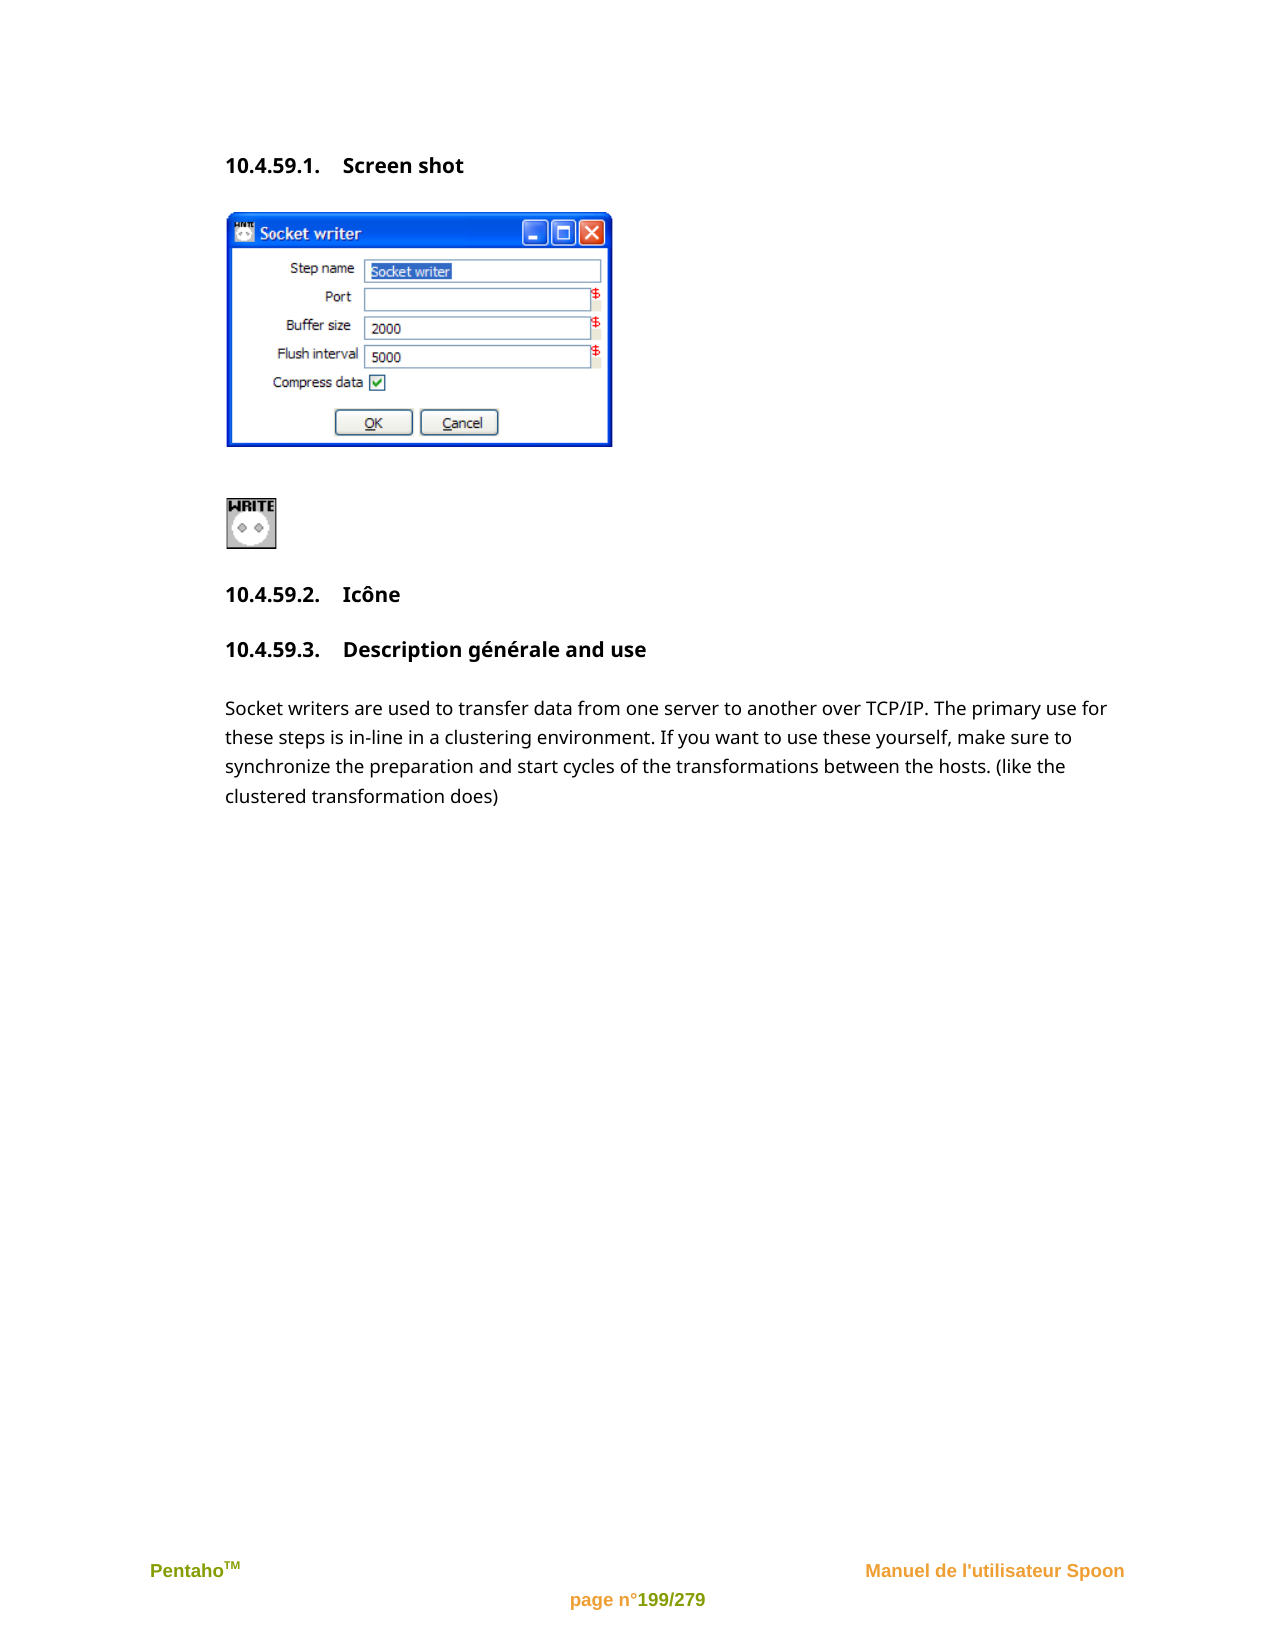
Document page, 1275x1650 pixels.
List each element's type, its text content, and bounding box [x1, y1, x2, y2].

text Socket writers are used to transfer data from one server to another over TCP/IP. The primary use for these steps is in-line in a clustering environment. If you want to use these yourself, make sure to synchronize the preparation and start cycles of the transformations between the hosts. (like the clustered transformation does) [225, 692, 1125, 809]
subtitle Icône [225, 204, 1125, 609]
subtitle Screen shot [225, 150, 1125, 179]
picture [226, 498, 277, 549]
subtitle Description générale and use [225, 634, 1125, 663]
